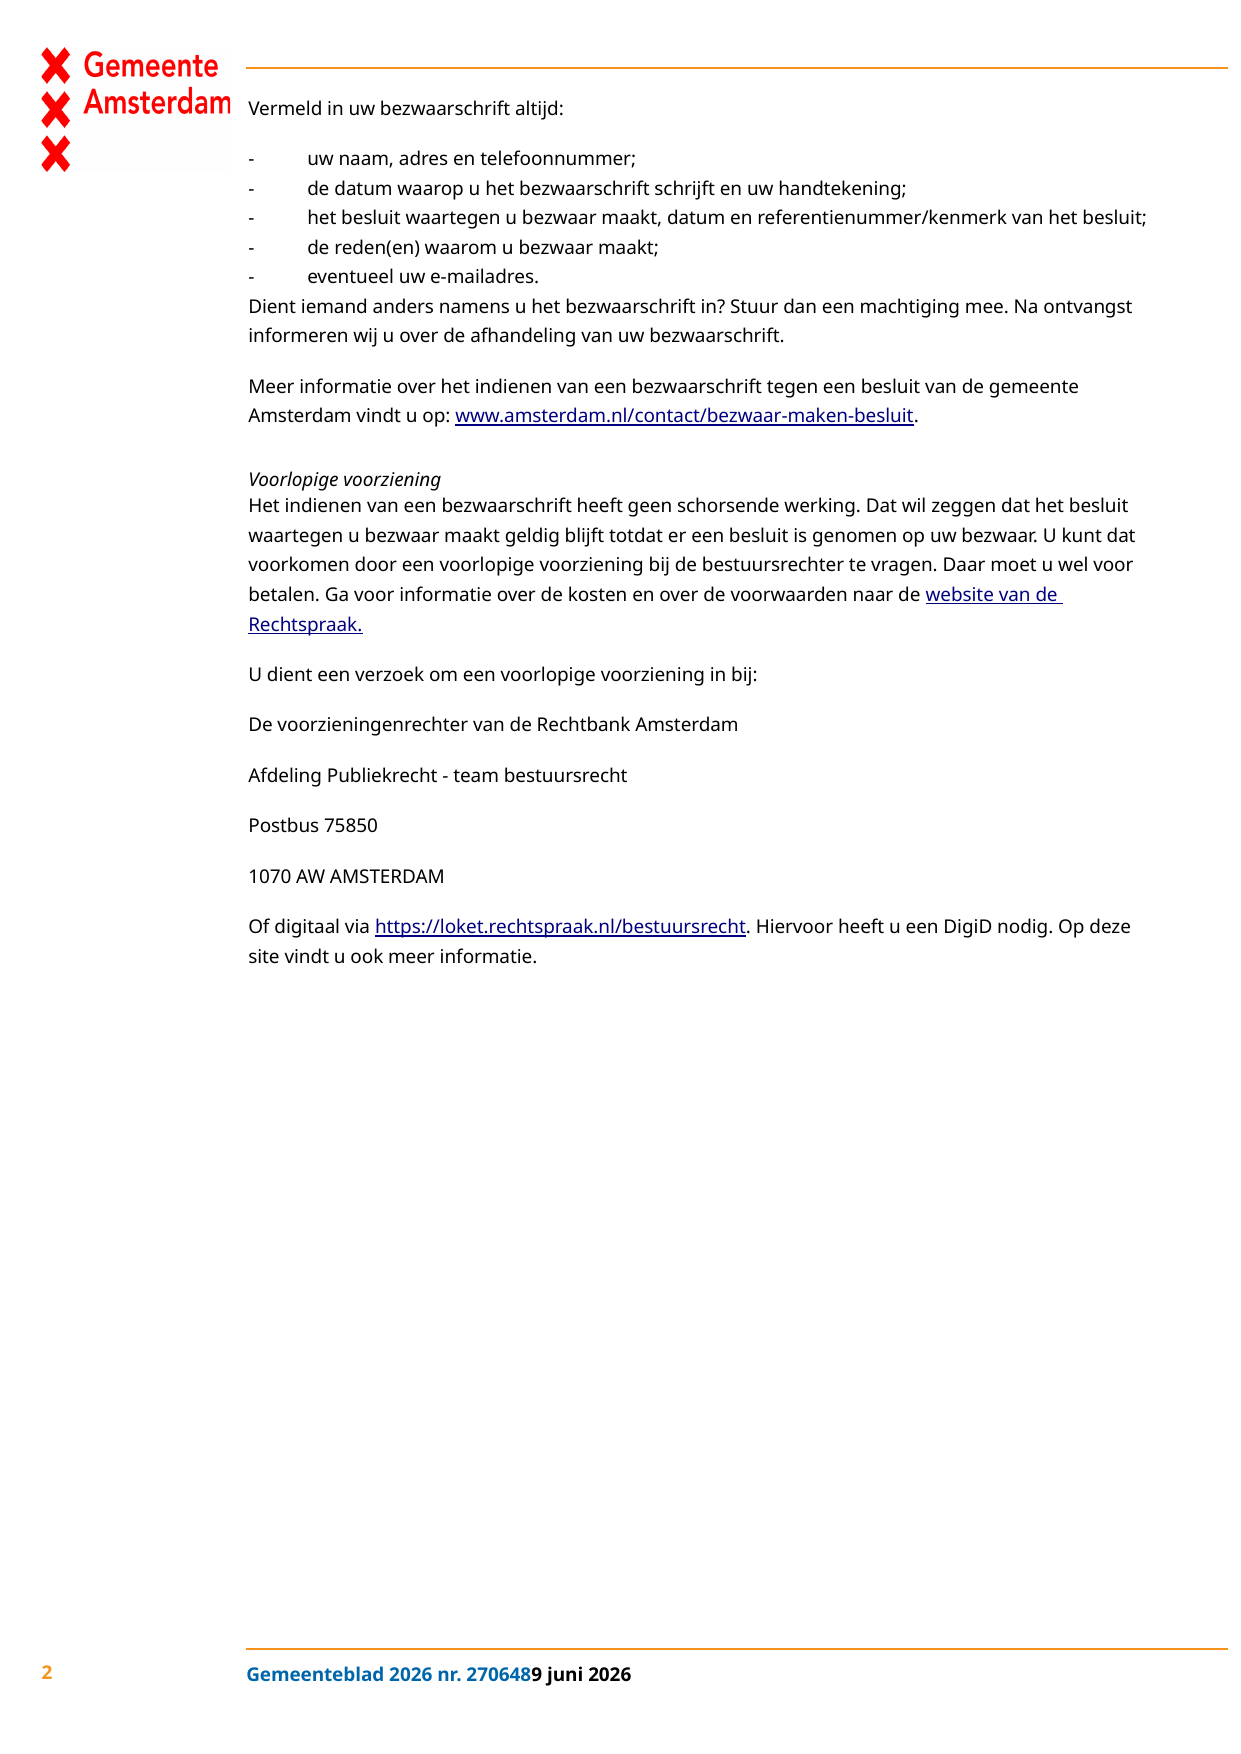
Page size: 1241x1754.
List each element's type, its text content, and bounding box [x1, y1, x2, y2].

text Meer informatie over het indienen van een bezwaarschrift tegen een besluit van de gemeente Amsterdam vindt u op: www.amsterdam.nl/contact/bezwaar-maken-besluit. [248, 373, 1152, 428]
list het besluit waartegen u bezwaar maakt, datum en referentienummer/kenmerk van het besluit; [248, 204, 1152, 230]
text Voorlopige voorziening [248, 467, 1152, 492]
list uw naam, adres en telefoonnummer; [248, 145, 1152, 171]
text 1070 AW AMSTERDAM [248, 863, 1152, 888]
text U dient een verzoek om een voorlopige voorziening in bij: [248, 661, 1152, 687]
text Dient iemand anders namens u het bezwaarschrift in? Stuur dan een machtiging mee. Na ontvangst informeren wij u over de afhandeling van uw bezwaarschrift. [248, 293, 1152, 348]
text Vermeld in uw bezwaarschrift altijd: [248, 95, 1152, 121]
text Of digitaal via https://loket.rechtspraak.nl/bestuursrecht. Hiervoor heeft u een DigiD nodig. Op deze site vindt u ook meer informatie. [248, 913, 1152, 968]
text De voorzieningenrechter van de Rechtbank Amsterdam [248, 712, 1152, 737]
list eventueel uw e-mailadres. [248, 263, 1152, 289]
list de reden(en) waarom u bezwaar maakt; [248, 234, 1152, 260]
text Het indienen van een bezwaarschrift heeft geen schorsende werking. Dat wil zeggen dat het besluit waartegen u bezwaar maakt geldig blijft totdat er een besluit is genomen op uw bezwaar. U kunt dat voorkomen door een voorlopige voorziening bij de bestuursrechter te vragen. Daar moet u wel voor betalen. Ga voor informatie over de kosten en over de voorwaarden naar de website van de Rechtspraak. [248, 492, 1152, 636]
picture [41, 47, 231, 172]
list de datum waarop u het bezwaarschrift schrijft en uw handtekening; [248, 175, 1152, 201]
text Afdeling Publiekrecht - team bestuursrecht [248, 762, 1152, 788]
text Postbus 75850 [248, 812, 1152, 838]
